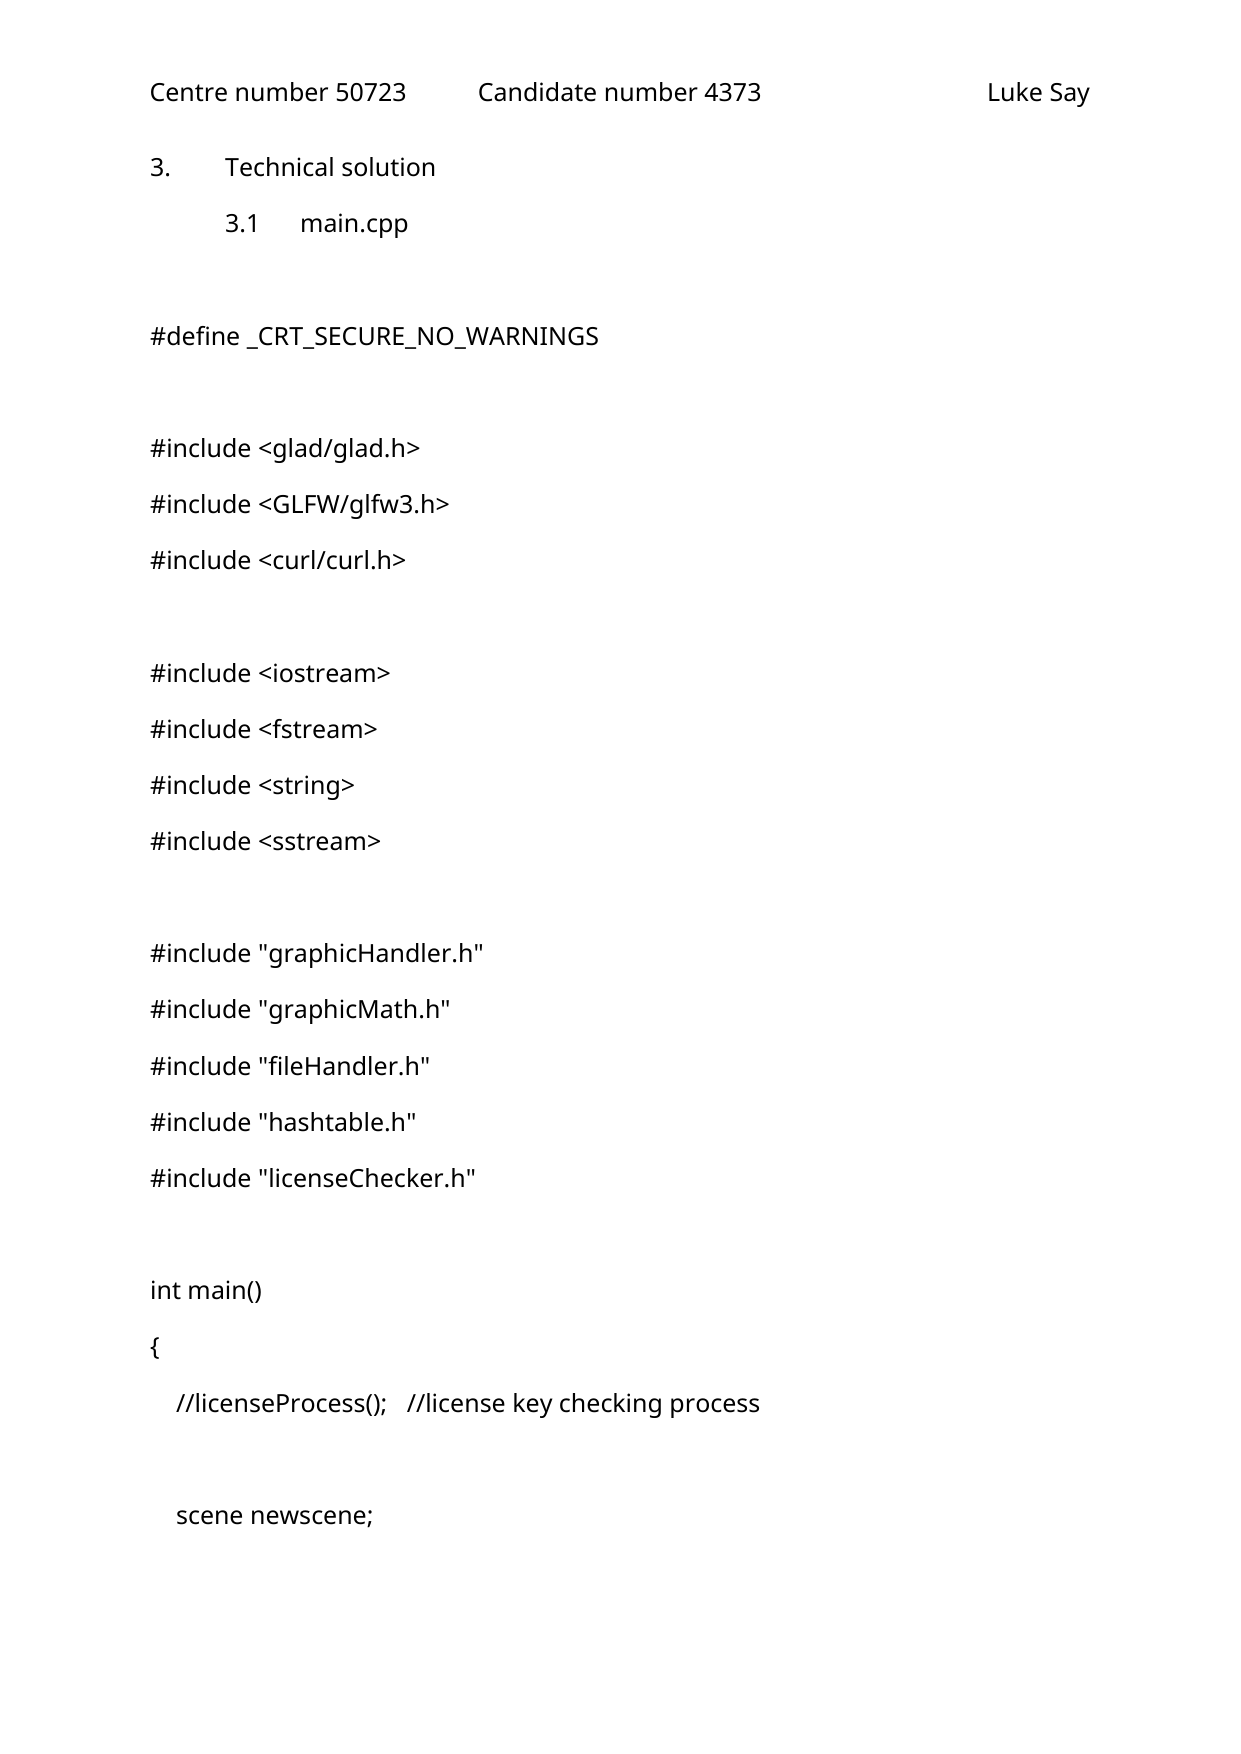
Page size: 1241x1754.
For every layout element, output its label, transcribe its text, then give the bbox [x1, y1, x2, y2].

text scene newscene; [150, 1497, 1090, 1532]
text #include <glad/glad.h> [150, 431, 1090, 465]
text #include <sstream> [150, 824, 1090, 858]
text #include <iostream> [150, 655, 1090, 689]
text #include "fileHandler.h" [150, 1048, 1090, 1082]
text #include "graphicMath.h" [150, 992, 1090, 1026]
text #include "hashtable.h" [150, 1104, 1090, 1138]
text //licenseProcess(); //license key checking process [150, 1385, 1090, 1419]
text 3. Technical solution [150, 150, 1090, 184]
text #include "graphicHandler.h" [150, 936, 1090, 970]
text #include <string> [150, 768, 1090, 802]
text int main() [150, 1273, 1090, 1307]
text #define _CRT_SECURE_NO_WARNINGS [150, 318, 1090, 352]
text #include <fstream> [150, 711, 1090, 746]
text #include <curl/curl.h> [150, 543, 1090, 577]
text #include "licenseChecker.h" [150, 1161, 1090, 1195]
text #include <GLFW/glfw3.h> [150, 487, 1090, 521]
text { [150, 1329, 1090, 1363]
text 3.1 main.cpp [150, 206, 1090, 240]
